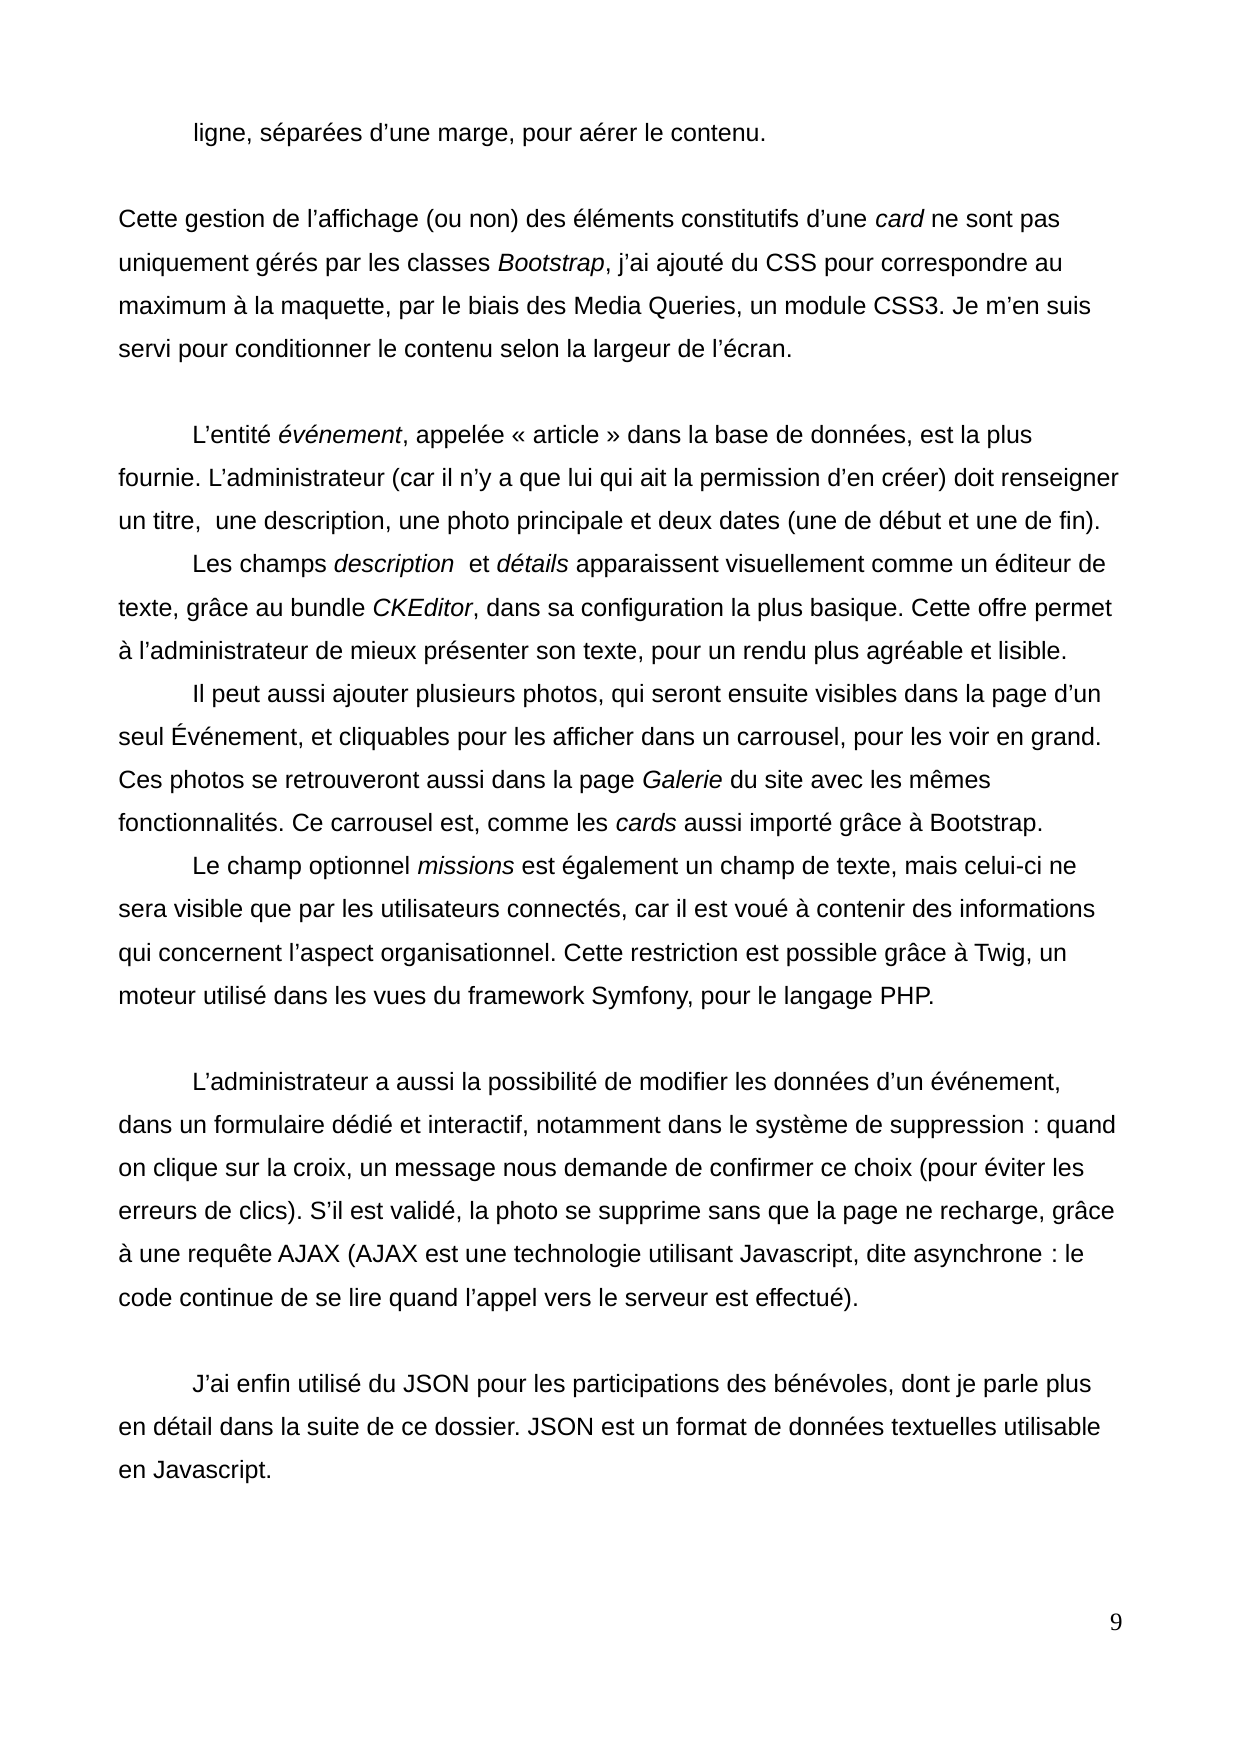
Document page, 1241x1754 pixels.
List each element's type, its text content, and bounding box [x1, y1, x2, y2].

text Il peut aussi ajouter plusieurs photos, qui seront ensuite visibles dans la page d’un seul Événement, et cliquables pour les afficher dans un carrousel, pour les voir en grand. Ces photos se retrouveront aussi dans la page Galerie du site avec les mêmes fonctionnalités. Ce carrousel est, comme les cards aussi importé grâce à Bootstrap. [118, 679, 1122, 837]
text Cette gestion de l’affichage (ou non) des éléments constitutifs d’une card ne sont pas uniquement gérés par les classes Bootstrap, j’ai ajouté du CSS pour correspondre au maximum à la maquette, par le biais des Media Queries, un module CSS3. Je m’en suis servi pour conditionner le contenu selon la largeur de l’écran. [118, 204, 1122, 362]
text L’entité événement, appelée « article » dans la base de données, est la plus fournie. L’administrateur (car il n’y a que lui qui ait la permission d’en créer) doit renseigner un titre, une description, une photo principale et deux dates (une de début et une de fin). [118, 420, 1122, 535]
list ligne, séparées d’une marge, pour aérer le contenu. [156, 118, 1122, 147]
text Le champ optionnel missions est également un champ de texte, mais celui-ci ne sera visible que par les utilisateurs connectés, car il est voué à contenir des informations qui concernent l’aspect organisationnel. Cette restriction est possible grâce à Twig, un moteur utilisé dans les vues du framework Symfony, pour le langage PHP. [118, 851, 1122, 1009]
text L’administrateur a aussi la possibilité de modifier les données d’un événement, dans un formulaire dédié et interactif, notamment dans le système de suppression : quand on clique sur la croix, un message nous demande de confirmer ce choix (pour éviter les erreurs de clics). S’il est validé, la photo se supprime sans que la page ne recharge, grâce à une requête AJAX (AJAX est une technologie utilisant Javascript, dite asynchrone : le code continue de se lire quand l’appel vers le serveur est effectué). [118, 1067, 1122, 1311]
text J’ai enfin utilisé du JSON pour les participations des bénévoles, dont je parle plus en détail dans la suite de ce dossier. JSON est un format de données textuelles utilisable en Javascript. [118, 1369, 1122, 1484]
text Les champs description et détails apparaissent visuellement comme un éditeur de texte, grâce au bundle CKEditor, dans sa configuration la plus basique. Cette offre permet à l’administrateur de mieux présenter son texte, pour un rendu plus agréable et lisible. [118, 549, 1122, 664]
